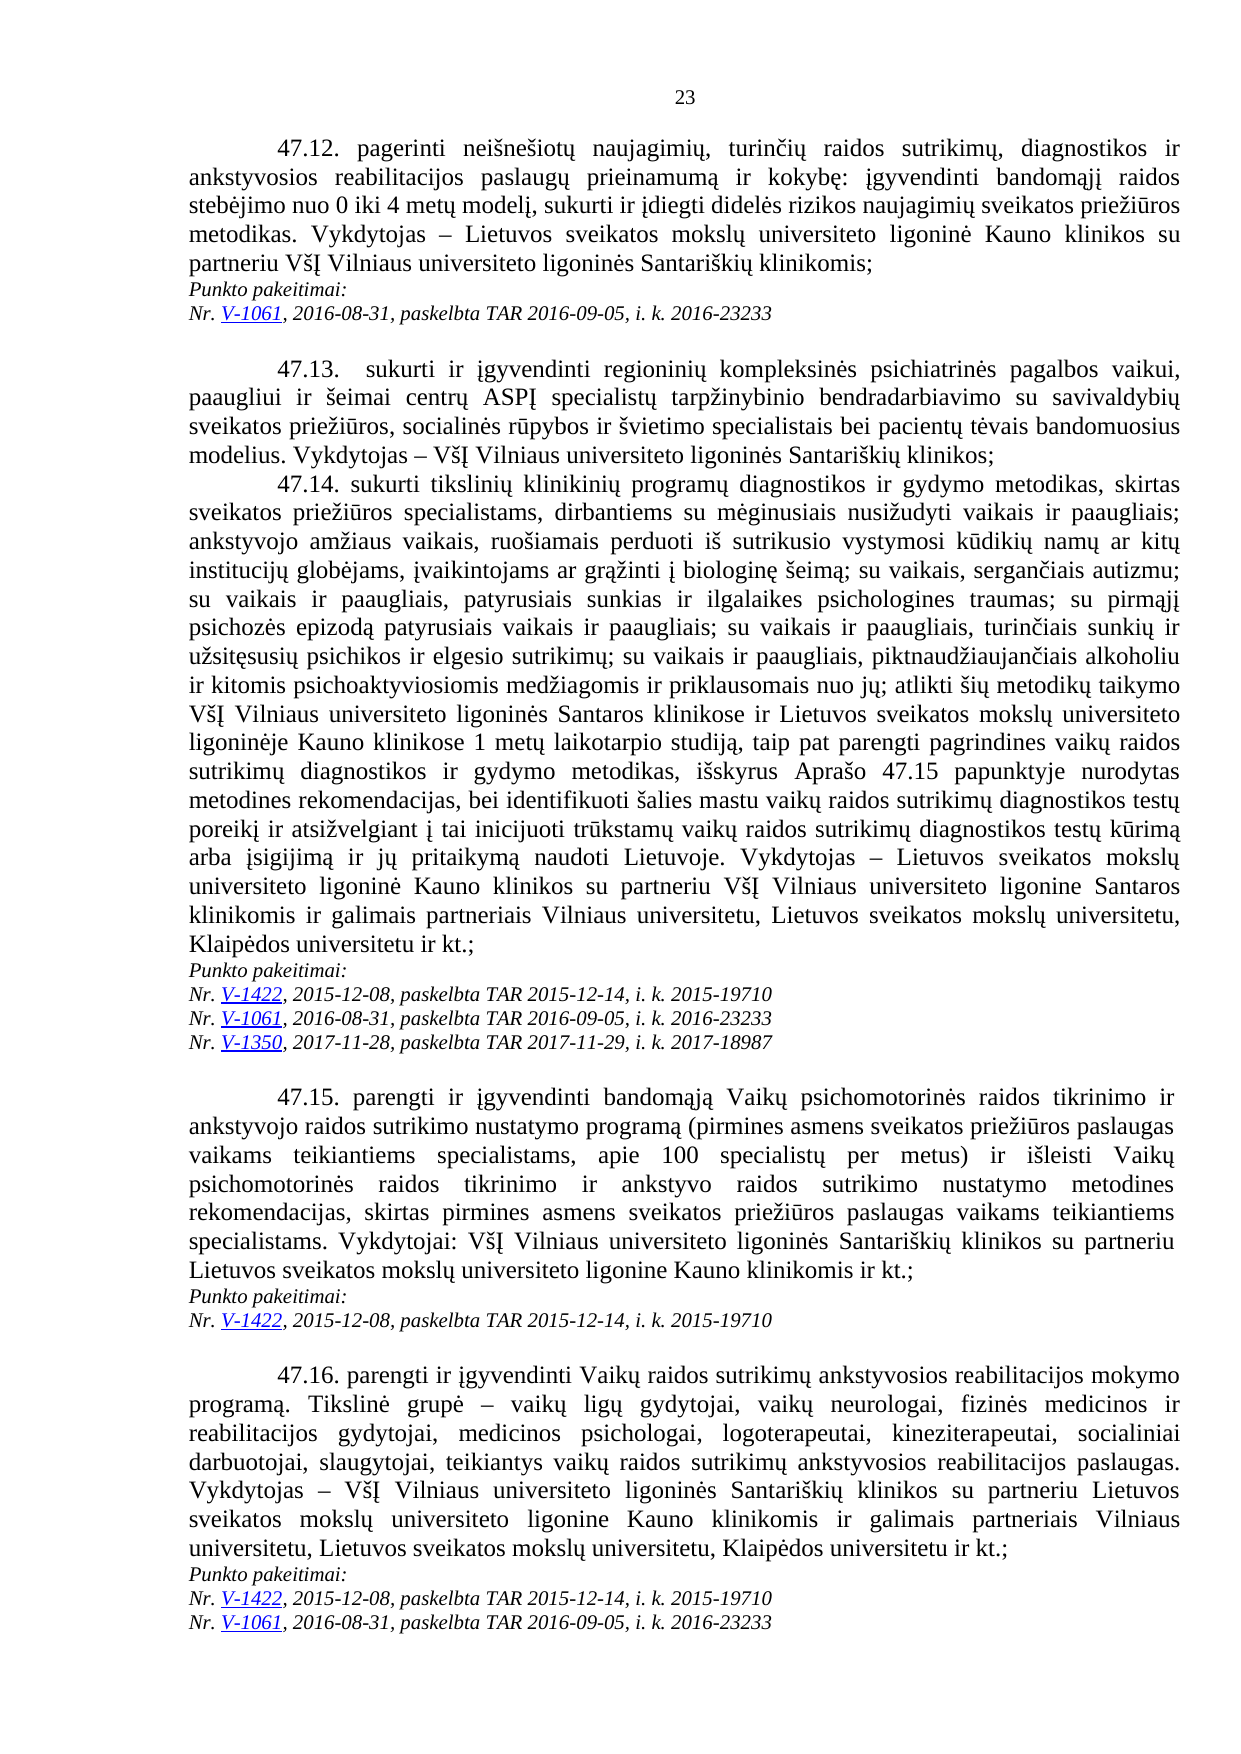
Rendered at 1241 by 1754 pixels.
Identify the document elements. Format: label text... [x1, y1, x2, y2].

text Nr. V-1350, 2017-11-28, paskelbta TAR 2017-11-29, i. k. 2017-18987 [188, 1030, 1181, 1054]
text Punkto pakeitimai: [188, 277, 1181, 301]
text 47.12. pagerinti neišnešiotų naujagimių, turinčių raidos sutrikimų, diagnostikos ir ankstyvosios reabilitacijos paslaugų prieinamumą ir kokybę: įgyvendinti bandomąjį raidos stebėjimo nuo 0 iki 4 metų modelį, sukurti ir įdiegti didelės rizikos naujagimių sveikatos priežiūros metodikas. Vykdytojas – Lietuvos sveikatos mokslų universiteto ligoninė Kauno klinikos su partneriu VšĮ Vilniaus universiteto ligoninės Santariškių klinikomis; [188, 133, 1181, 277]
text Punkto pakeitimai: [188, 957, 1181, 982]
text Nr. V-1061, 2016-08-31, paskelbta TAR 2016-09-05, i. k. 2016-23233 [188, 1610, 1181, 1634]
text 47.13. sukurti ir įgyvendinti regioninių kompleksinės psichiatrinės pagalbos vaikui, paaugliui ir šeimai centrų ASPĮ specialistų tarpžinybinio bendradarbiavimo su savivaldybių sveikatos priežiūros, socialinės rūpybos ir švietimo specialistais bei pacientų tėvais bandomuosius modelius. Vykdytojas – VšĮ Vilniaus universiteto ligoninės Santariškių klinikos; [188, 354, 1181, 469]
text Punkto pakeitimai: [188, 1562, 1181, 1586]
text Nr. V-1061, 2016-08-31, paskelbta TAR 2016-09-05, i. k. 2016-23233 [188, 1006, 1181, 1030]
text Nr. V-1422, 2015-12-08, paskelbta TAR 2015-12-14, i. k. 2015-19710 [188, 1586, 1181, 1610]
text 47.14. sukurti tikslinių klinikinių programų diagnostikos ir gydymo metodikas, skirtas sveikatos priežiūros specialistams, dirbantiems su mėginusiais nusižudyti vaikais ir paaugliais; ankstyvojo amžiaus vaikais, ruošiamais perduoti iš sutrikusio vystymosi kūdikių namų ar kitų institucijų globėjams, įvaikintojams ar grąžinti į biologinę šeimą; su vaikais, sergančiais autizmu; su vaikais ir paaugliais, patyrusiais sunkias ir ilgalaikes psichologines traumas; su pirmąjį psichozės epizodą patyrusiais vaikais ir paaugliais; su vaikais ir paaugliais, turinčiais sunkių ir užsitęsusių psichikos ir elgesio sutrikimų; su vaikais ir paaugliais, piktnaudžiaujančiais alkoholiu ir kitomis psichoaktyviosiomis medžiagomis ir priklausomais nuo jų; atlikti šių metodikų taikymo VšĮ Vilniaus universiteto ligoninės Santaros klinikose ir Lietuvos sveikatos mokslų universiteto ligoninėje Kauno klinikose 1 metų laikotarpio studiją, taip pat parengti pagrindines vaikų raidos sutrikimų diagnostikos ir gydymo metodikas, išskyrus Aprašo 47.15 papunktyje nurodytas metodines rekomendacijas, bei identifikuoti šalies mastu vaikų raidos sutrikimų diagnostikos testų poreikį ir atsižvelgiant į tai inicijuoti trūkstamų vaikų raidos sutrikimų diagnostikos testų kūrimą arba įsigijimą ir jų pritaikymą naudoti Lietuvoje. Vykdytojas – Lietuvos sveikatos mokslų universiteto ligoninė Kauno klinikos su partneriu VšĮ Vilniaus universiteto ligonine Santaros klinikomis ir galimais partneriais Vilniaus universitetu, Lietuvos sveikatos mokslų universitetu, Klaipėdos universitetu ir kt.; [188, 469, 1181, 957]
text 47.15. parengti ir įgyvendinti bandomąją Vaikų psichomotorinės raidos tikrinimo ir ankstyvojo raidos sutrikimo nustatymo programą (pirmines asmens sveikatos priežiūros paslaugas vaikams teikiantiems specialistams, apie 100 specialistų per metus) ir išleisti Vaikų psichomotorinės raidos tikrinimo ir ankstyvo raidos sutrikimo nustatymo metodines rekomendacijas, skirtas pirmines asmens sveikatos priežiūros paslaugas vaikams teikiantiems specialistams. Vykdytojai: VšĮ Vilniaus universiteto ligoninės Santariškių klinikos su partneriu Lietuvos sveikatos mokslų universiteto ligonine Kauno klinikomis ir kt.; [188, 1082, 1175, 1284]
text Nr. V-1061, 2016-08-31, paskelbta TAR 2016-09-05, i. k. 2016-23233 [188, 301, 1181, 325]
text Nr. V-1422, 2015-12-08, paskelbta TAR 2015-12-14, i. k. 2015-19710 [188, 1308, 1181, 1332]
text Nr. V-1422, 2015-12-08, paskelbta TAR 2015-12-14, i. k. 2015-19710 [188, 982, 1181, 1006]
text 47.16. parengti ir įgyvendinti Vaikų raidos sutrikimų ankstyvosios reabilitacijos mokymo programą. Tikslinė grupė – vaikų ligų gydytojai, vaikų neurologai, fizinės medicinos ir reabilitacijos gydytojai, medicinos psichologai, logoterapeutai, kineziterapeutai, socialiniai darbuotojai, slaugytojai, teikiantys vaikų raidos sutrikimų ankstyvosios reabilitacijos paslaugas. Vykdytojas – VšĮ Vilniaus universiteto ligoninės Santariškių klinikos su partneriu Lietuvos sveikatos mokslų universiteto ligonine Kauno klinikomis ir galimais partneriais Vilniaus universitetu, Lietuvos sveikatos mokslų universitetu, Klaipėdos universitetu ir kt.; [188, 1361, 1181, 1562]
text Punkto pakeitimai: [188, 1284, 1181, 1308]
